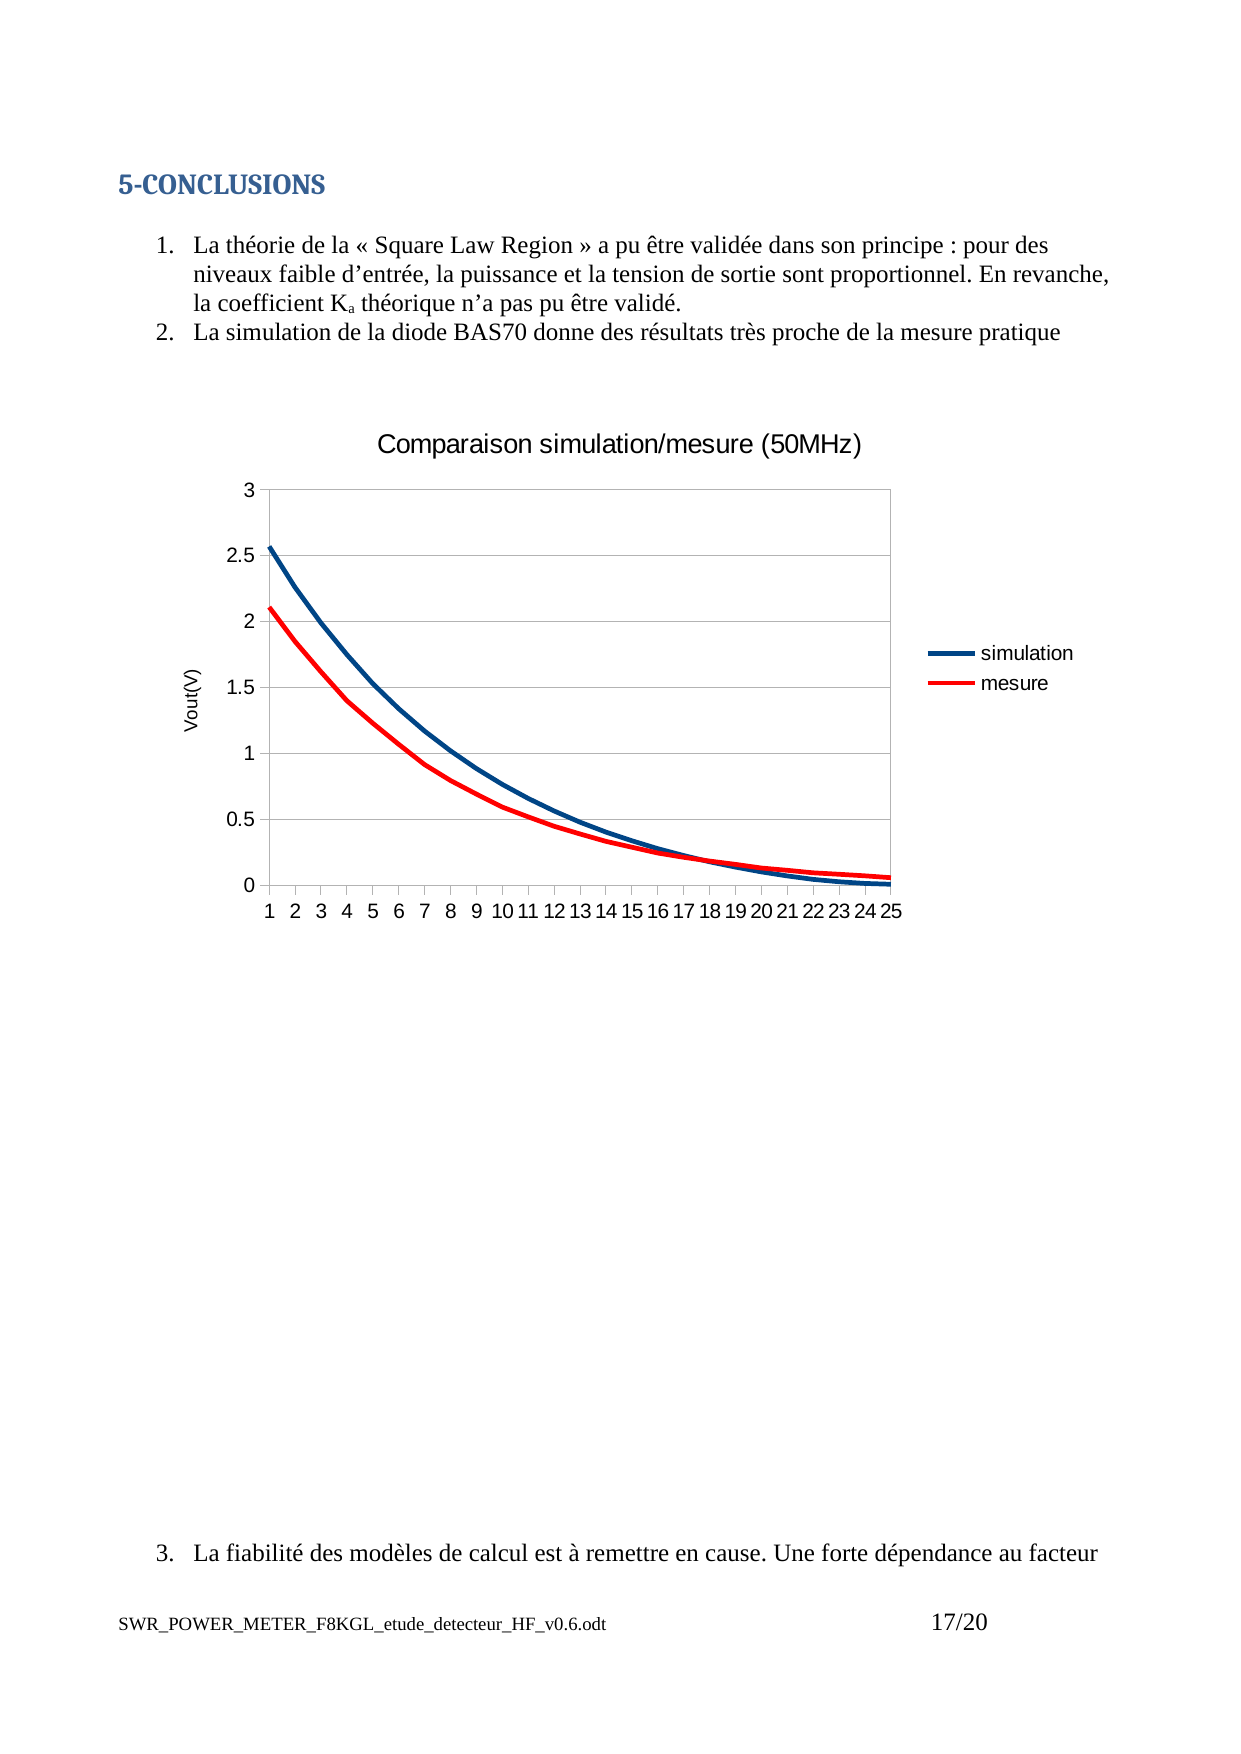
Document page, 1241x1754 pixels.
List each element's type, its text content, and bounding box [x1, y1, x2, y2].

list La simulation de la diode BAS70 donne des résultats très proche de la mesure pratique [156, 317, 1122, 345]
subtitle 5-CONCLUSIONS [118, 168, 1122, 202]
list La fiabilité des modèles de calcul est à remettre en cause. Une forte dépendance au facteur [156, 1538, 1122, 1567]
list La théorie de la « Square Law Region » a pu être validée dans son principe : pour des niveaux faible d’entrée, la puissance et la tension de sortie sont proportionnel. En revanche, la coefficient Ka théorique n’a pas pu être validé. [156, 230, 1122, 317]
